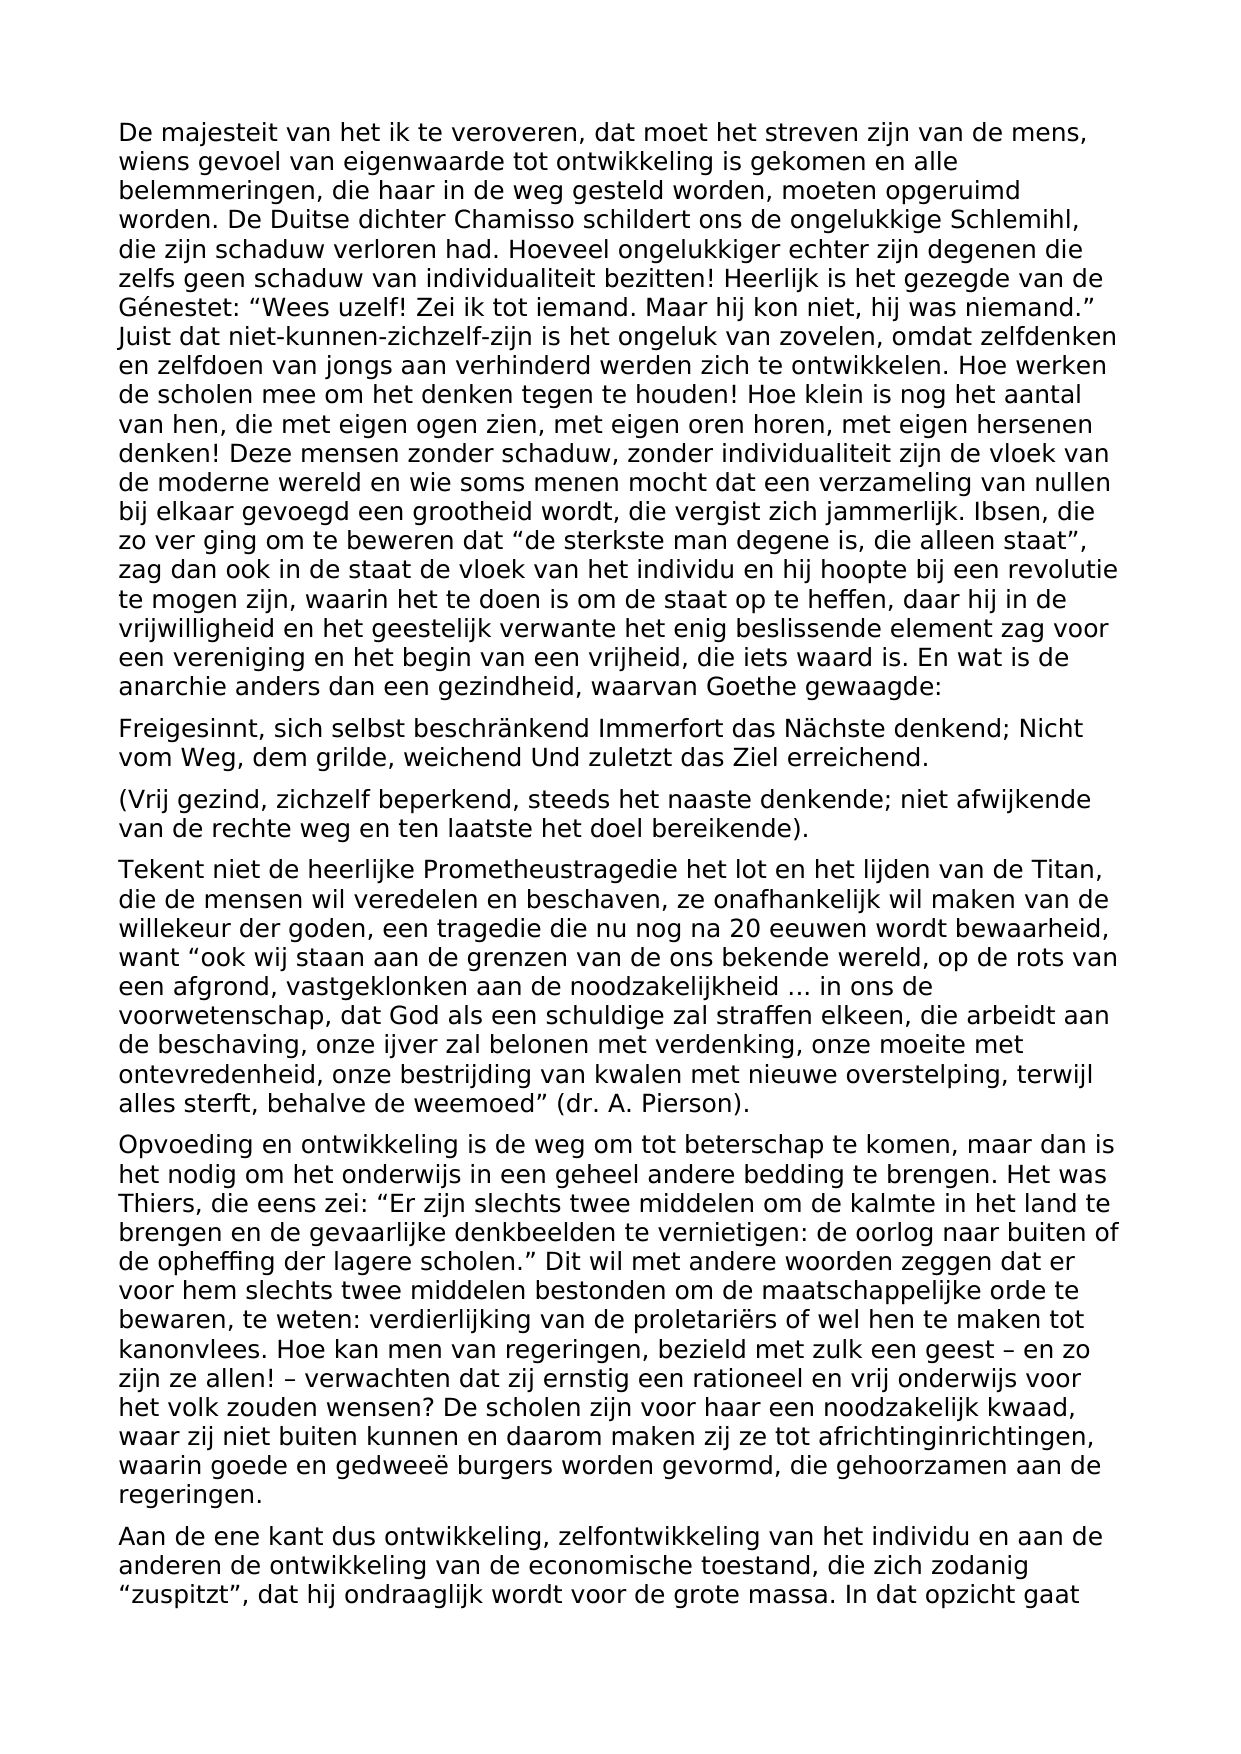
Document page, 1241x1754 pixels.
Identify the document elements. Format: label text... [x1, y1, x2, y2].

text Aan de ene kant dus ontwikkeling, zelfontwikkeling van het individu en aan de anderen de ontwikkeling van de economische toestand, die zich zodanig “zuspitzt”, dat hij ondraaglijk wordt voor de grote massa. In dat opzicht gaat [118, 1522, 1122, 1610]
text De majesteit van het ik te veroveren, dat moet het streven zijn van de mens, wiens gevoel van eigenwaarde tot ontwikkeling is gekomen en alle belemmeringen, die haar in de weg gesteld worden, moeten opgeruimd worden. De Duitse dichter Chamisso schildert ons de ongelukkige Schlemihl, die zijn schaduw verloren had. Hoeveel ongelukkiger echter zijn degenen die zelfs geen schaduw van individualiteit bezitten! Heerlijk is het gezegde van de Génestet: “Wees uzelf! Zei ik tot iemand. Maar hij kon niet, hij was niemand.” Juist dat niet-kunnen-zichzelf-zijn is het ongeluk van zovelen, omdat zelfdenken en zelfdoen van jongs aan verhinderd werden zich te ontwikkelen. Hoe werken de scholen mee om het denken tegen te houden! Hoe klein is nog het aantal van hen, die met eigen ogen zien, met eigen oren horen, met eigen hersenen denken! Deze mensen zonder schaduw, zonder individualiteit zijn de vloek van de moderne wereld en wie soms menen mocht dat een verzameling van nullen bij elkaar gevoegd een grootheid wordt, die vergist zich jammerlijk. Ibsen, die zo ver ging om te beweren dat “de sterkste man degene is, die alleen staat”, zag dan ook in de staat de vloek van het individu en hij hoopte bij een revolutie te mogen zijn, waarin het te doen is om de staat op te heffen, daar hij in de vrijwilligheid en het geestelijk verwante het enig beslissende element zag voor een vereniging en het begin van een vrijheid, die iets waard is. En wat is de anarchie anders dan een gezindheid, waarvan Goethe gewaagde: [118, 118, 1122, 701]
text Opvoeding en ontwikkeling is de weg om tot beterschap te komen, maar dan is het nodig om het onderwijs in een geheel andere bedding te brengen. Het was Thiers, die eens zei: “Er zijn slechts twee middelen om de kalmte in het land te brengen en de gevaarlijke denkbeelden te vernietigen: de oorlog naar buiten of de opheffing der lagere scholen.” Dit wil met andere woorden zeggen dat er voor hem slechts twee middelen bestonden om de maatschappelijke orde te bewaren, te weten: verdierlijking van de proletariërs of wel hen te maken tot kanonvlees. Hoe kan men van regeringen, bezield met zulk een geest – en zo zijn ze allen! – verwachten dat zij ernstig een rationeel en vrij onderwijs voor het volk zouden wensen? De scholen zijn voor haar een noodzakelijk kwaad, waar zij niet buiten kunnen en daarom maken zij ze tot africhtinginrichtingen, waarin goede en gedweeë burgers worden gevormd, die gehoorzamen aan de regeringen. [118, 1131, 1122, 1510]
text (Vrij gezind, zichzelf beperkend, steeds het naaste denkende; niet afwijkende van de rechte weg en ten laatste het doel bereikende). [118, 785, 1122, 843]
text Freigesinnt, sich selbst beschränkend Immerfort das Nächste denkend; Nicht vom Weg, dem grilde, weichend Und zuletzt das Ziel erreichend. [118, 714, 1122, 772]
text Tekent niet de heerlijke Prometheustragedie het lot en het lijden van de Titan, die de mensen wil veredelen en beschaven, ze onafhankelijk wil maken van de willekeur der goden, een tragedie die nu nog na 20 eeuwen wordt bewaarheid, want “ook wij staan aan de grenzen van de ons bekende wereld, op de rots van een afgrond, vastgeklonken aan de noodzakelijkheid ... in ons de voorwetenschap, dat God als een schuldige zal straffen elkeen, die arbeidt aan de beschaving, onze ijver zal belonen met verdenking, onze moeite met ontevredenheid, onze bestrijding van kwalen met nieuwe overstelping, terwijl alles sterft, behalve de weemoed” (dr. A. Pierson). [118, 856, 1122, 1118]
